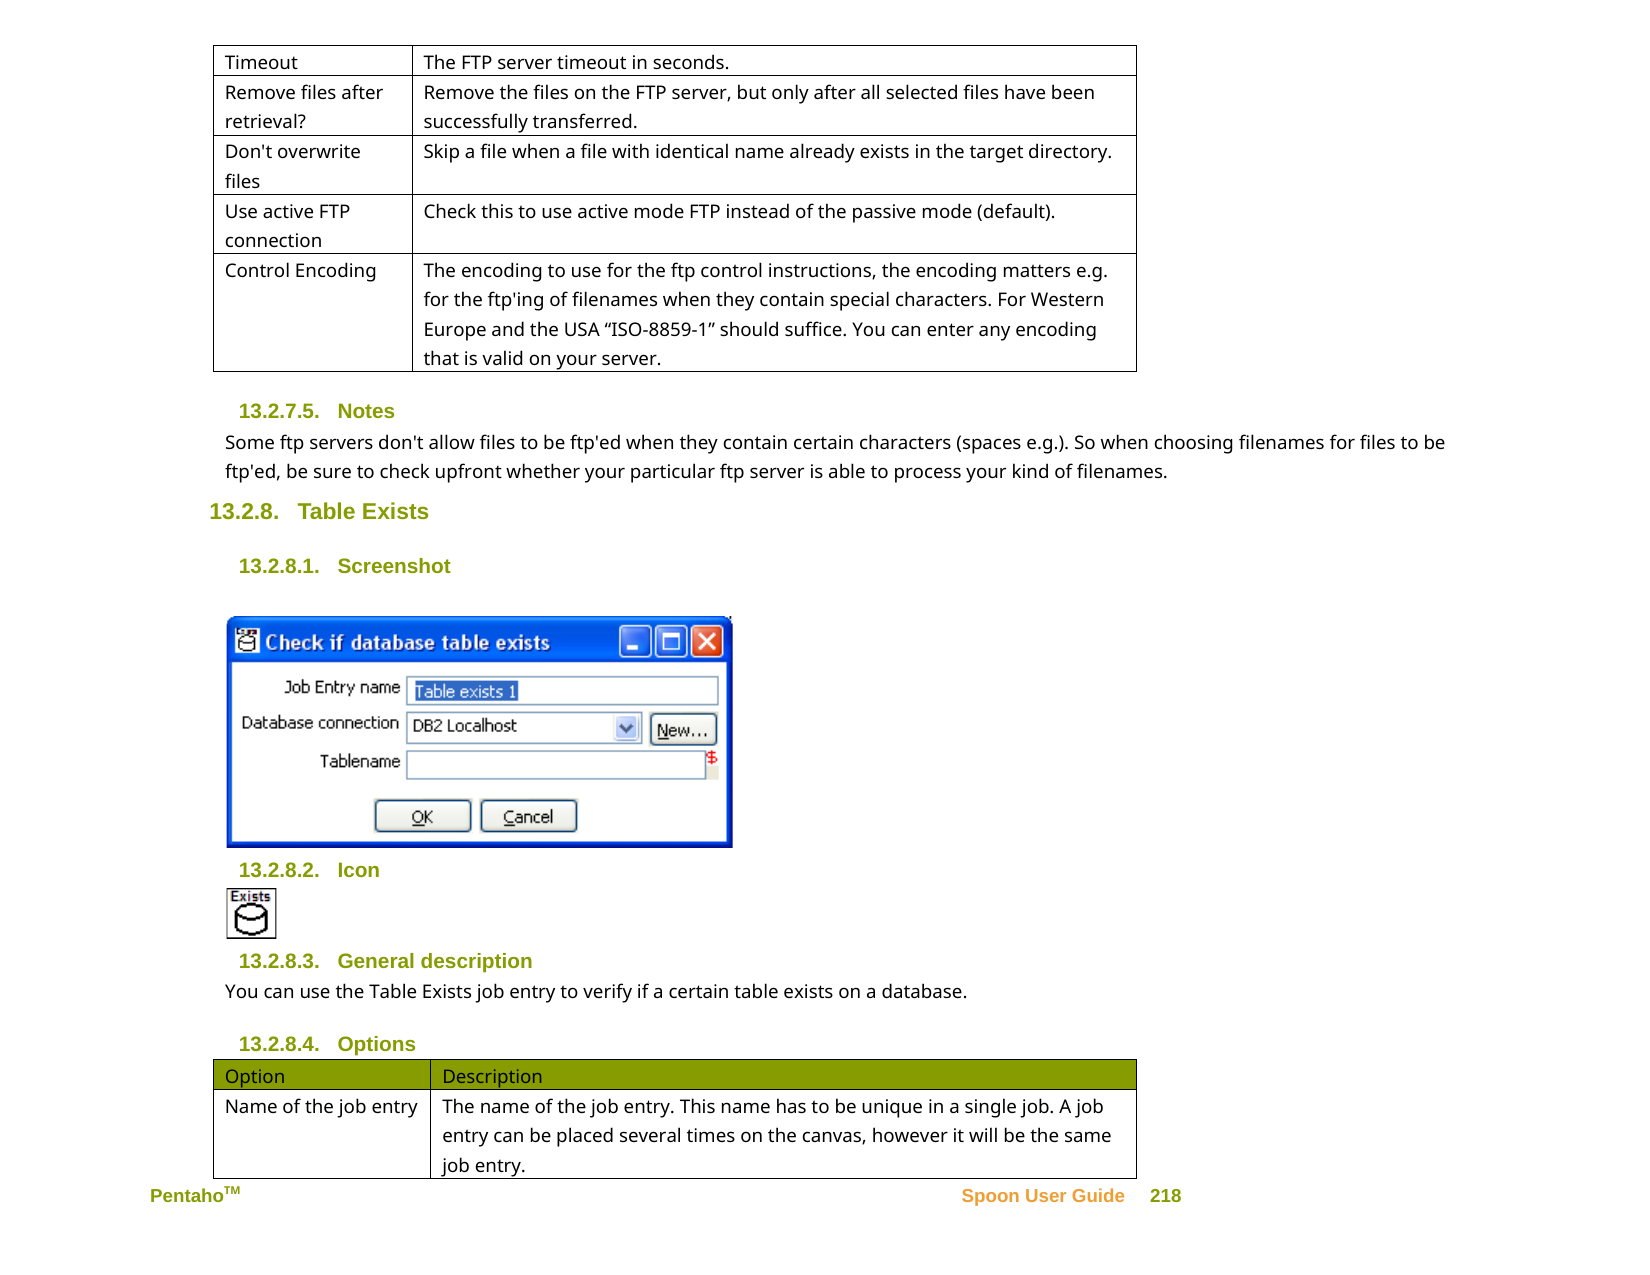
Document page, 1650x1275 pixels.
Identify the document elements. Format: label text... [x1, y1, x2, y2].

subtitle General description [239, 946, 1500, 975]
subtitle Table Exists [209, 492, 1500, 527]
table_cell Remove the files on the FTP server, but only after all selected files have been successfully transferred. [413, 76, 1136, 134]
subtitle Options [239, 1024, 1500, 1058]
picture [226, 888, 277, 939]
subtitle Icon [239, 855, 1500, 884]
subtitle Notes [239, 391, 1500, 426]
subtitle Screenshot [239, 545, 1500, 580]
text Some ftp servers don't allow files to be ftp'ed when they contain certain characters (spaces e.g.). So when choosing filenames for files to be ftp'ed, be sure to check upfront whether your particular ftp server is able to process your kind of filenames. [225, 426, 1500, 485]
picture [226, 616, 733, 848]
table_cell Use active FTP connection [214, 195, 412, 253]
table_cell Don't overwrite files [214, 136, 412, 194]
table_cell Name of the job entry [214, 1090, 430, 1178]
table_cell Remove files after retrieval? [214, 76, 412, 134]
table_header Description [431, 1060, 1136, 1089]
table_cell Skip a file when a file with identical name already exists in the target directory. [413, 136, 1136, 194]
table_cell The FTP server timeout in seconds. [413, 46, 1136, 75]
table_cell Control Encoding [214, 254, 412, 371]
table_cell The encoding to use for the ftp control instructions, the encoding matters e.g. for the ftp'ing of filenames when they contain special characters. For Western Europe and the USA “ISO-8859-1” should suffice. You can enter any encoding that is valid on your server. [413, 254, 1136, 371]
table_header Option [214, 1060, 430, 1089]
table_cell Check this to use active mode FTP instead of the passive mode (default). [413, 195, 1136, 253]
text You can use the Table Exists job entry to verify if a certain table exists on a database. [225, 976, 1500, 1005]
table_cell Timeout [214, 46, 412, 75]
table_cell The name of the job entry. This name has to be unique in a single job. A job entry can be placed several times on the canvas, however it will be the same job entry. [431, 1090, 1136, 1178]
